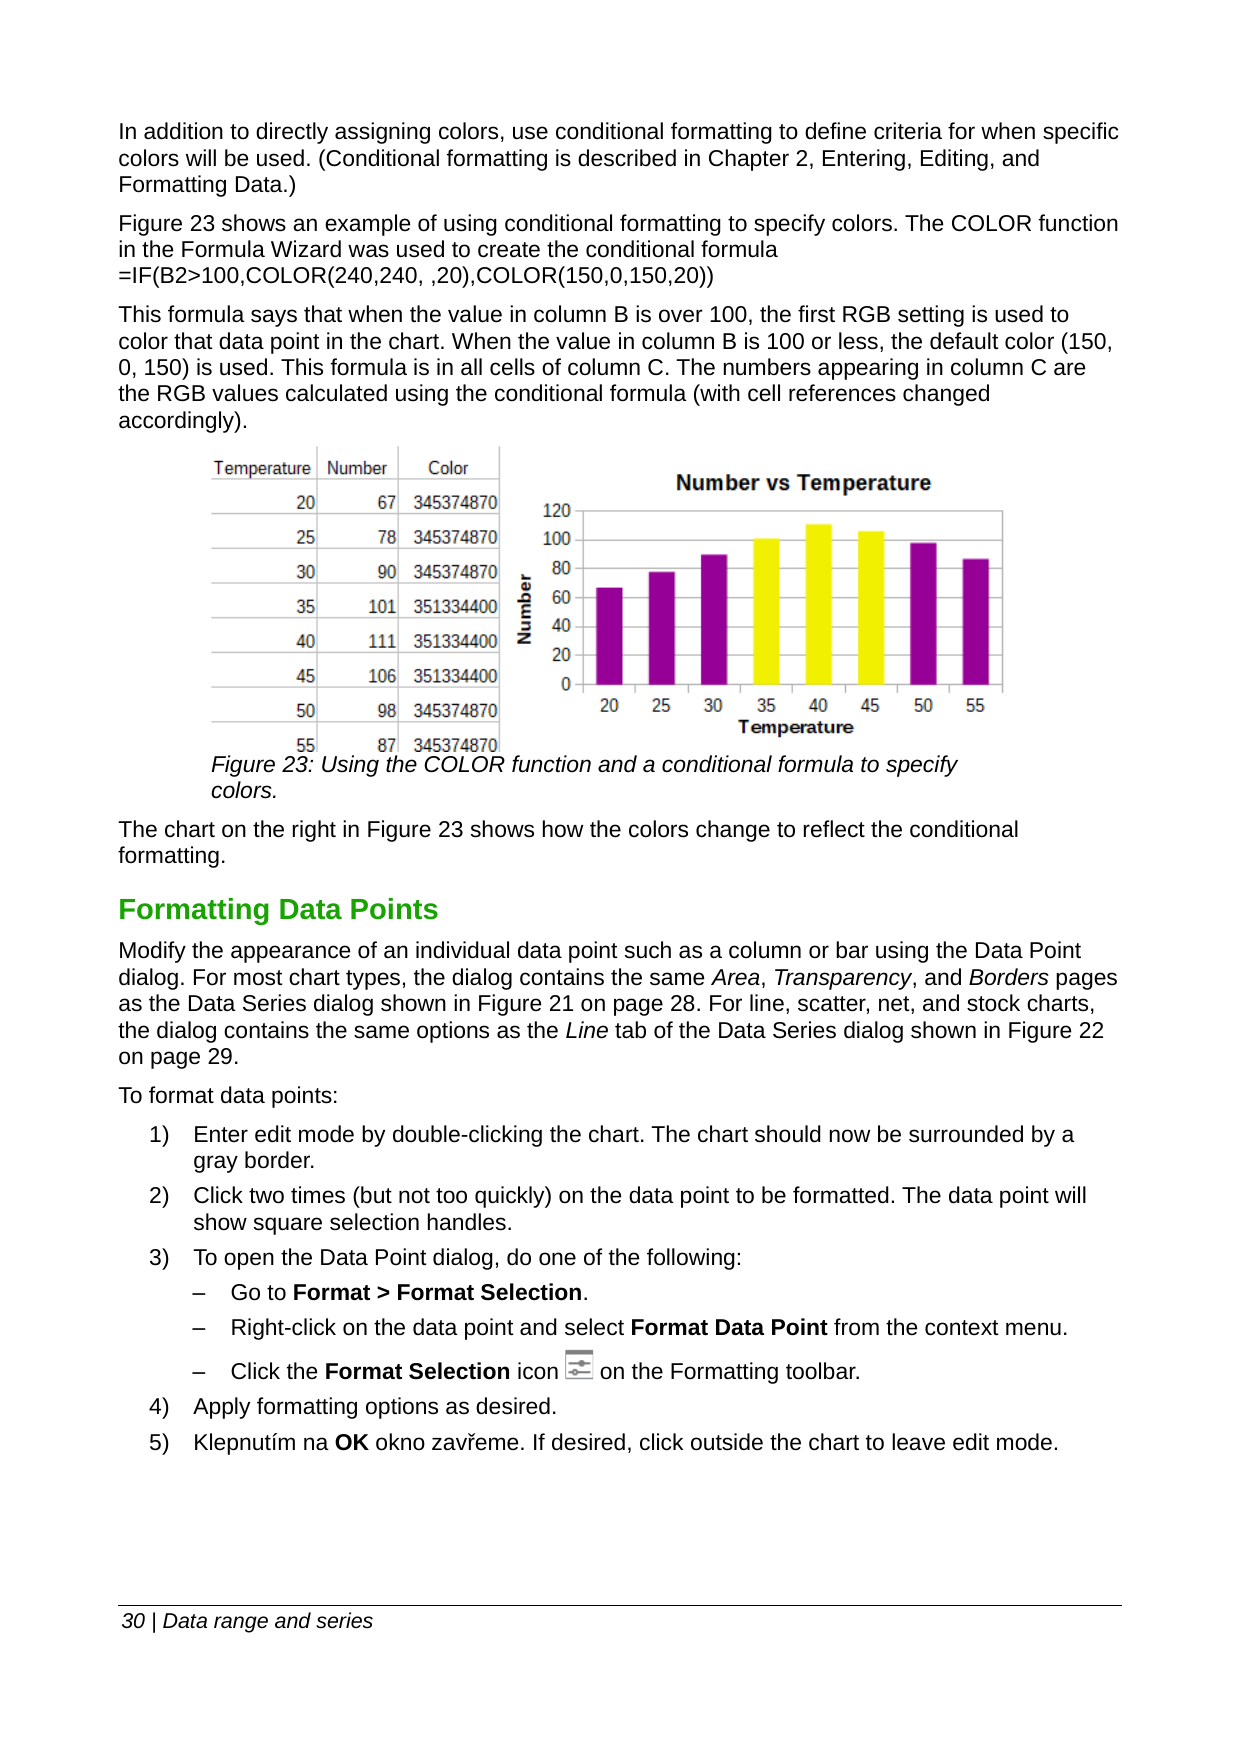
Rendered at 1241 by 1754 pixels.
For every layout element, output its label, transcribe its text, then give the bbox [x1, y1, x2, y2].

text Figure 23: Using the COLOR function and a conditional formula to specify colors. [211, 752, 1029, 804]
list Go to Format > Format Selection. [192, 1279, 1122, 1305]
list Enter edit mode by double-clicking the chart. The chart should now be surrounded by a gray border. [169, 1121, 1122, 1173]
list To open the Data Point dialog, do one of the following: [169, 1244, 1122, 1270]
picture [210, 445, 1030, 752]
text The chart on the right in Figure 23 shows how the colors change to reflect the conditional formatting. [118, 816, 1122, 868]
text In addition to directly assigning colors, use conditional formatting to define criteria for when specific colors will be used. (Conditional formatting is described in Chapter 2, Entering, Editing, and Formatting Data.) [118, 118, 1122, 197]
text To format data points: [118, 1082, 1122, 1108]
text Figure 23 shows an example of using conditional formatting to specify colors. The COLOR function in the Formula Wizard was used to create the conditional formula =IF(B2>100,COLOR(240,240, ,20),COLOR(150,0,150,20)) [118, 210, 1122, 289]
list Apply formatting options as desired. [169, 1393, 1122, 1419]
picture [565, 1349, 594, 1380]
text This formula says that when the value in column B is over 100, the first RGB setting is used to color that data point in the chart. When the value in column B is 100 or less, the default color (150, 0, 150) is used. This formula is in all cells of column C. The numbers appearing in column C are the RGB values calculated using the conditional formula (with cell references changed accordingly). [118, 301, 1122, 433]
list Klepnutím na OK okno zavřeme. If desired, click outside the chart to leave edit mode. [169, 1428, 1122, 1455]
list Right-click on the data point and select Format Data Point from the context menu. [192, 1314, 1122, 1341]
subtitle Formatting Data Points [118, 892, 1122, 926]
list Click two times (but not too quickly) on the data point to be formatted. The data point will show square selection handles. [169, 1182, 1122, 1235]
list Click the Format Selection icon on the Formatting toolbar. [192, 1349, 1122, 1384]
text Modify the appearance of an individual data point such as a column or bar using the Data Point dialog. For most chart types, the dialog contains the same Area, Transparency, and Borders pages as the Data Series dialog shown in Figure 21 on page 28. For line, scatter, net, and stock charts, the dialog contains the same options as the Line tab of the Data Series dialog shown in Figure 22 on page 29. [118, 937, 1122, 1069]
